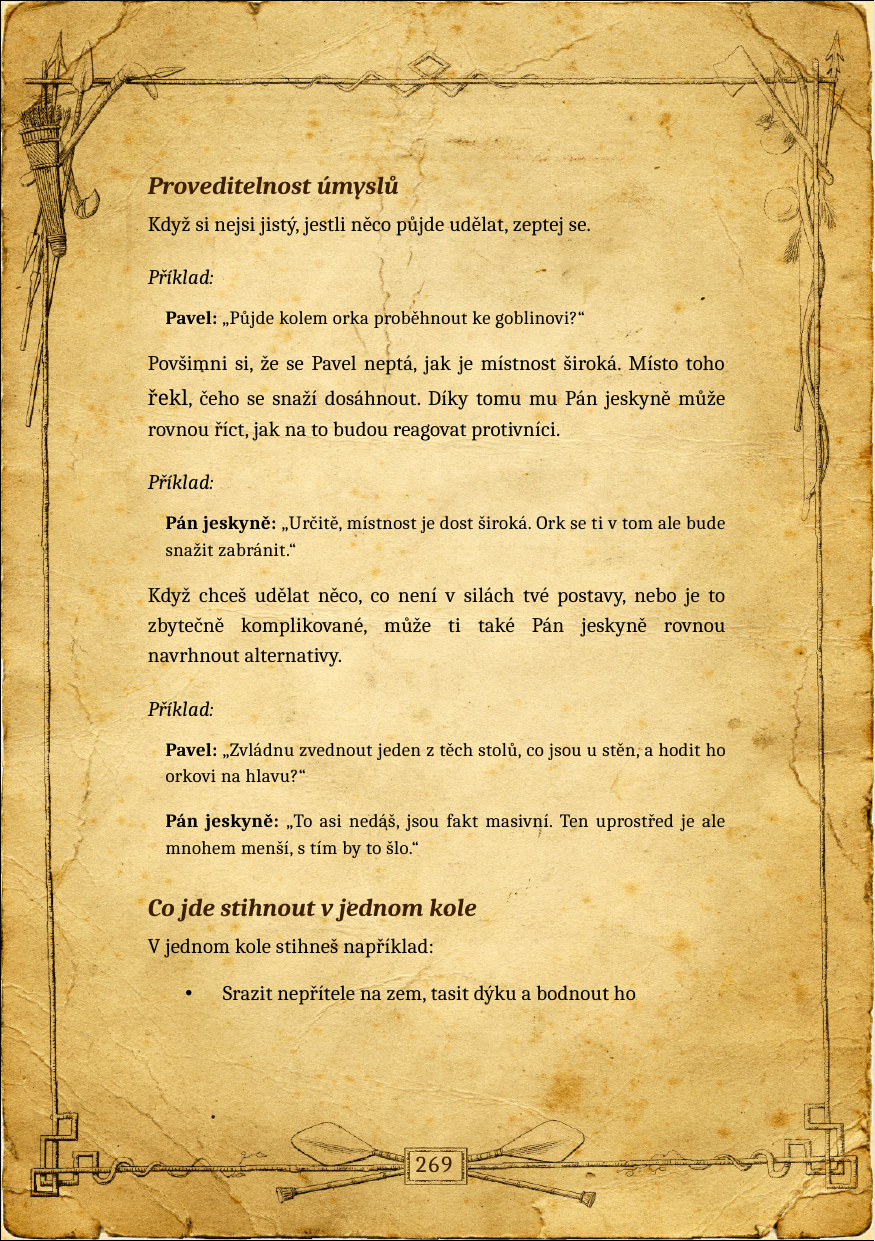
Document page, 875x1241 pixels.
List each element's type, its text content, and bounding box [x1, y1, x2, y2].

text Příklad: [148, 266, 726, 290]
text Povšimni si, že se Pavel neptá, jak je místnost široká. Místo toho řekl, čeho se snaží dosáhnout. Díky tomu mu Pán jeskyně může rovnou říct, jak na to budou reagovat protivníci. [148, 352, 726, 441]
text Pavel: „Půjde kolem orka proběhnout ke goblinovi?“ [165, 307, 726, 329]
list Srazit nepřítele na zem, tasit dýku a bodnout ho [185, 982, 726, 1006]
text Příklad: [148, 697, 726, 721]
picture [1, 1, 874, 1240]
text Pavel: „Zvládnu zvednout jeden z těch stolů, co jsou u stěn, a hodit ho orkovi na hlavu?“ [165, 739, 726, 788]
text Příklad: [148, 471, 726, 495]
subtitle Co jde stihnout v jednom kole [148, 894, 726, 923]
text Pán jeskyně: „To asi nedáš, jsou fakt masivní. Ten uprostřed je ale mnohem menší, s tím by to šlo.“ [165, 811, 726, 859]
text V jednom kole stihneš například: [148, 934, 726, 958]
text Pán jeskyně: „Určitě, místnost je dost široká. Ork se ti v tom ale bude snažit zabránit.“ [165, 513, 726, 561]
text Když chceš udělat něco, co není v silách tvé postavy, nebo je to zbytečně komplikované, může ti také Pán jeskyně rovnou navrhnout alternativy. [148, 584, 726, 668]
subtitle Proveditelnost úmyslů [148, 172, 726, 201]
text Když si nejsi jistý, jestli něco půjde udělat, zeptej se. [148, 212, 726, 236]
